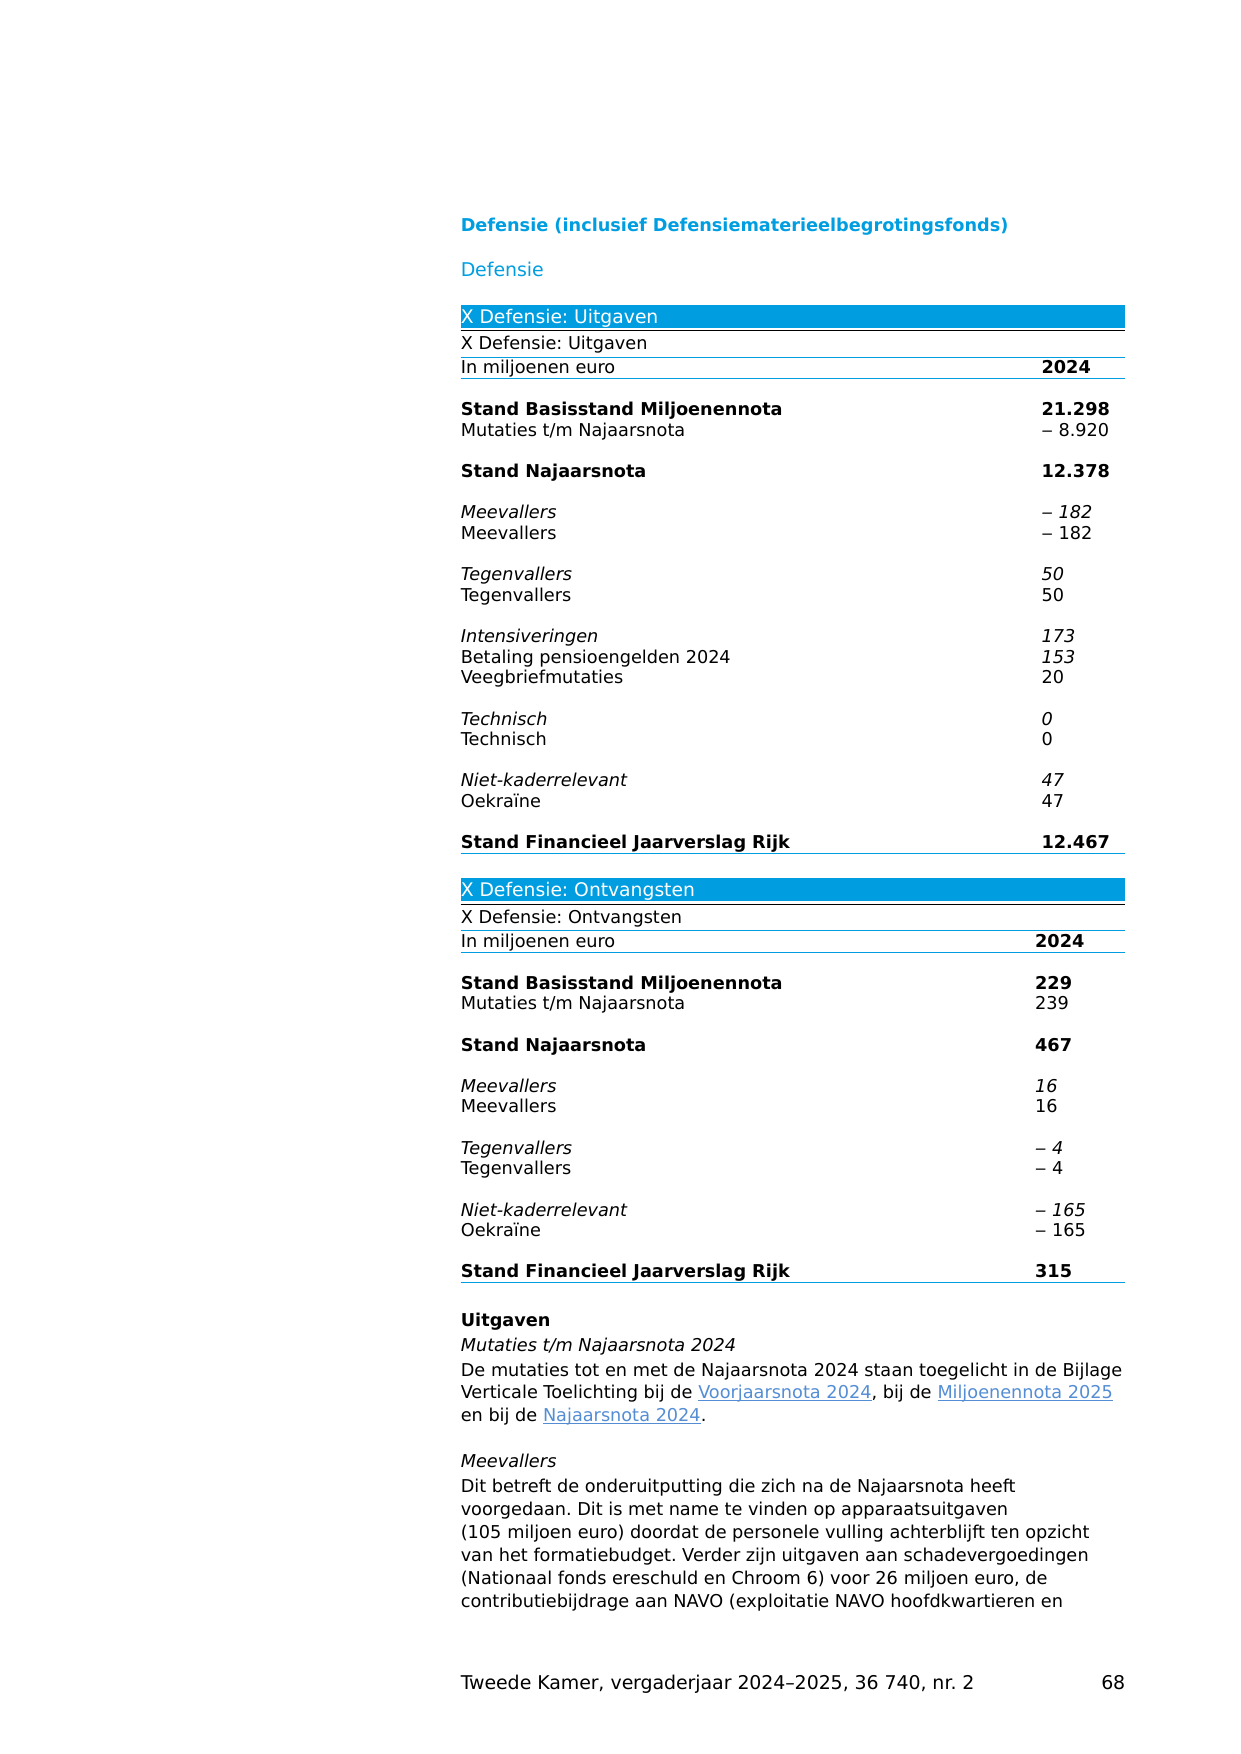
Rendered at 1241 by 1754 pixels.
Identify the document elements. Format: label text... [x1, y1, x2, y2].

table_cell [461, 482, 1038, 502]
table_cell 315 [1032, 1261, 1125, 1282]
table_cell Niet-kaderrelevant [461, 770, 1038, 791]
table_cell X Defensie: Uitgaven [461, 331, 1038, 357]
table_cell 173 [1039, 626, 1125, 647]
table_cell [461, 544, 1038, 564]
table_cell [1039, 812, 1125, 832]
table_cell 0 [1039, 709, 1125, 729]
title Defensie [461, 259, 1125, 281]
table_cell ‒ 4 [1032, 1138, 1125, 1158]
table_cell [1039, 750, 1125, 770]
table_cell [461, 1117, 1032, 1138]
table_cell [461, 1179, 1032, 1199]
text Mutaties t/m Najaarsnota 2024 [461, 1333, 1125, 1356]
table_cell ‒ 165 [1032, 1200, 1125, 1220]
table_cell [1032, 1117, 1125, 1138]
table_cell Niet-kaderrelevant [461, 1200, 1032, 1220]
table_cell [461, 440, 1038, 461]
text De mutaties tot en met de Najaarsnota 2024 staan toegelicht in de Bijlage Verticale Toelichting bij de Voorjaarsnota 2024, bij de Miljoenennota 2025 en bij de Najaarsnota 2024. [461, 1358, 1125, 1426]
table_cell In miljoenen euro [461, 358, 1038, 378]
table_cell Tegenvallers [461, 585, 1038, 605]
table_cell 467 [1032, 1035, 1125, 1055]
table_cell Mutaties t/m Najaarsnota [461, 420, 1038, 440]
table_cell [1039, 688, 1125, 708]
table_cell [1039, 605, 1125, 626]
table_cell Meevallers [461, 1096, 1032, 1117]
table_cell 47 [1039, 770, 1125, 791]
table_cell ‒ 4 [1032, 1158, 1125, 1179]
table_cell 153 [1039, 647, 1125, 667]
table_cell Stand Basisstand Miljoenennota [461, 973, 1032, 993]
table_cell Tegenvallers [461, 1158, 1032, 1179]
table_cell In miljoenen euro [461, 931, 1032, 952]
table_cell [1032, 1014, 1125, 1034]
table_cell [1032, 905, 1125, 930]
table_cell X Defensie: Ontvangsten [461, 905, 1032, 930]
table_cell Stand Najaarsnota [461, 461, 1038, 482]
table_cell [461, 688, 1038, 708]
table_cell [1039, 379, 1125, 399]
table_cell 21.298 [1039, 399, 1125, 420]
table_cell 239 [1032, 993, 1125, 1014]
table_cell 12.467 [1039, 832, 1125, 853]
text Dit betreft de onderuitputting die zich na de Najaarsnota heeft voorgedaan. Dit is met name te vinden op apparaatsuitgaven (105 miljoen euro) doordat de personele vulling achterblijft ten opzicht van het formatiebudget. Verder zijn uitgaven aan schadevergoedingen (Nationaal fonds ereschuld en Chroom 6) voor 26 miljoen euro, de contributiebijdrage aan NAVO (exploitatie NAVO hoofdkwartieren en [461, 1474, 1125, 1612]
table_cell [1039, 544, 1125, 564]
table_cell 2024 [1032, 931, 1125, 952]
text Meevallers [461, 1449, 1125, 1472]
table_cell Intensiveringen [461, 626, 1038, 647]
table_cell Technisch [461, 729, 1038, 750]
table_cell 20 [1039, 667, 1125, 688]
table_cell Veegbriefmutaties [461, 667, 1038, 688]
table_cell [1032, 1055, 1125, 1076]
table_cell 2024 [1039, 358, 1125, 378]
table_cell Meevallers [461, 523, 1038, 543]
table_cell [461, 605, 1038, 626]
table_cell 16 [1032, 1096, 1125, 1117]
table_cell ‒ 8.920 [1039, 420, 1125, 440]
table_cell [461, 750, 1038, 770]
table_cell Meevallers [461, 1076, 1032, 1096]
text Uitgaven [461, 1308, 1125, 1331]
table_cell [1039, 482, 1125, 502]
table_cell 0 [1039, 729, 1125, 750]
title Defensie (inclusief Defensiematerieelbegrotingsfonds) [461, 213, 1125, 236]
table_cell Stand Financieel Jaarverslag Rijk [461, 1261, 1032, 1282]
table_cell Mutaties t/m Najaarsnota [461, 993, 1032, 1014]
table_cell 50 [1039, 585, 1125, 605]
table_cell Oekraïne [461, 1220, 1032, 1241]
table_cell 47 [1039, 791, 1125, 812]
table_cell Stand Financieel Jaarverslag Rijk [461, 832, 1038, 853]
table_cell [461, 1014, 1032, 1034]
table_cell [1032, 953, 1125, 973]
table_cell 12.378 [1039, 461, 1125, 482]
table_cell ‒ 165 [1032, 1220, 1125, 1241]
table_cell ‒ 182 [1039, 523, 1125, 543]
table_cell Tegenvallers [461, 1138, 1032, 1158]
table_cell [1032, 1241, 1125, 1261]
table_cell [1039, 440, 1125, 461]
table_cell Stand Najaarsnota [461, 1035, 1032, 1055]
table_cell 229 [1032, 973, 1125, 993]
table_cell [1039, 331, 1125, 357]
table_cell Betaling pensioengelden 2024 [461, 647, 1038, 667]
table_cell ‒ 182 [1039, 502, 1125, 523]
table_cell 16 [1032, 1076, 1125, 1096]
table_cell [461, 1055, 1032, 1076]
table_cell [1032, 1179, 1125, 1199]
table_cell [461, 953, 1032, 973]
table_cell [461, 379, 1038, 399]
table_cell Oekraïne [461, 791, 1038, 812]
table_cell 50 [1039, 564, 1125, 585]
table_cell [461, 812, 1038, 832]
table_cell [461, 1241, 1032, 1261]
table_cell Stand Basisstand Miljoenennota [461, 399, 1038, 420]
table_cell Meevallers [461, 502, 1038, 523]
table_cell Technisch [461, 709, 1038, 729]
table_cell Tegenvallers [461, 564, 1038, 585]
